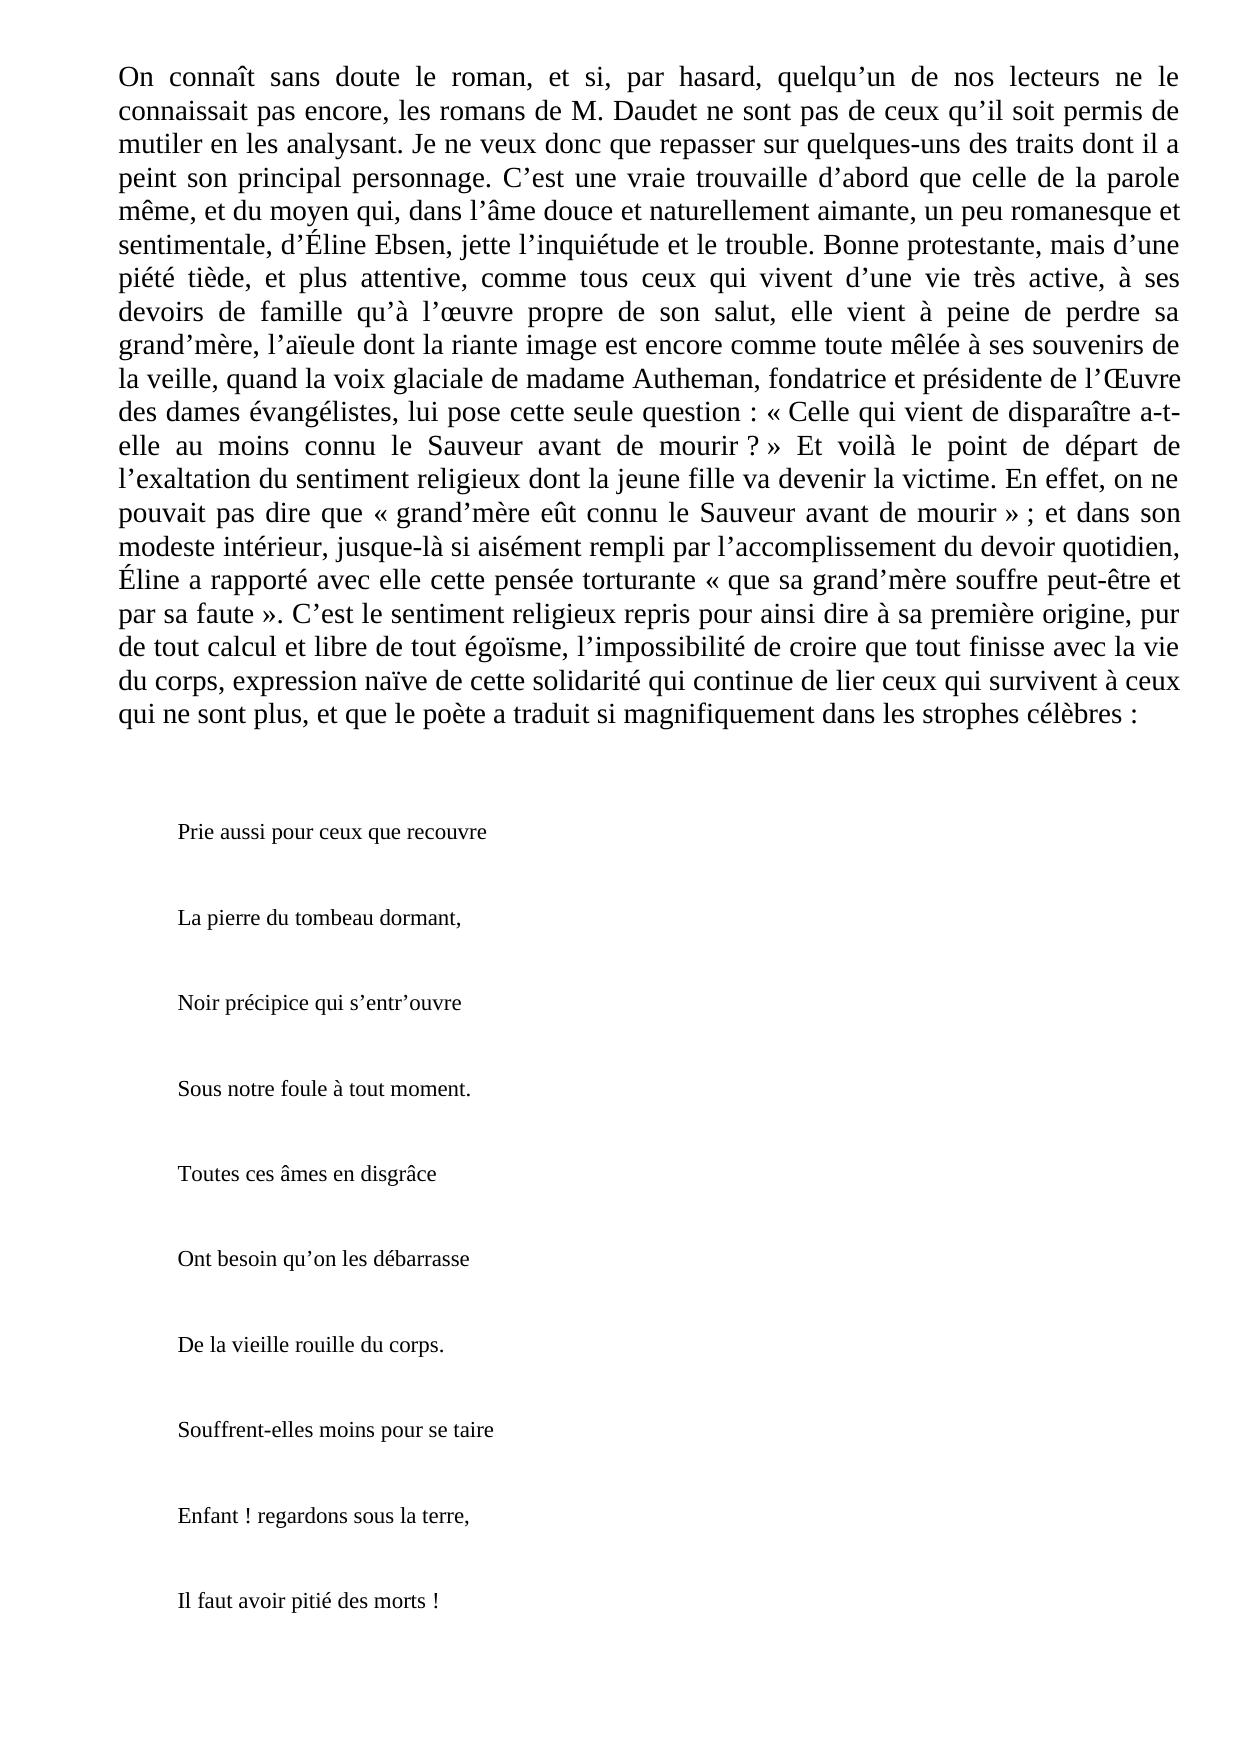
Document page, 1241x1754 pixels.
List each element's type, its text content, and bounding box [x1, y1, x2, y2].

text Sous notre foule à tout moment. [177, 1075, 1122, 1101]
text Il faut avoir pitié des morts ! [177, 1587, 1122, 1613]
text Toutes ces âmes en disgrâce [177, 1160, 1122, 1186]
text De la vieille rouille du corps. [177, 1331, 1122, 1357]
text Noir précipice qui s’entr’ouvre [177, 989, 1122, 1016]
text Enfant ! regardons sous la terre, [177, 1502, 1122, 1528]
text Souffrent-elles moins pour se taire [177, 1416, 1122, 1443]
text La pierre du tombeau dormant, [177, 904, 1122, 930]
text Prie aussi pour ceux que recouvre [177, 818, 1122, 845]
text Ont besoin qu’on les débarrasse [177, 1246, 1122, 1272]
text On connaît sans doute le roman, et si, par hasard, quelqu’un de nos lecteurs ne le connaissait pas encore, les romans de M. Daudet ne sont pas de ceux qu’il soit permis de mutiler en les analysant. Je ne veux donc que repasser sur quelques-uns des traits dont il a peint son principal personnage. C’est une vraie trouvaille d’abord que celle de la parole même, et du moyen qui, dans l’âme douce et naturellement aimante, un peu romanesque et sentimentale, d’Éline Ebsen, jette l’inquiétude et le trouble. Bonne protestante, mais d’une piété tiède, et plus attentive, comme tous ceux qui vivent d’une vie très active, à ses devoirs de famille qu’à l’œuvre propre de son salut, elle vient à peine de perdre sa grand’mère, l’aïeule dont la riante image est encore comme toute mêlée à ses souvenirs de la veille, quand la voix glaciale de madame Autheman, fondatrice et présidente de l’Œuvre des dames évangélistes, lui pose cette seule question : « Celle qui vient de disparaître a-t-elle au moins connu le Sauveur avant de mourir ? » Et voilà le point de départ de l’exaltation du sentiment religieux dont la jeune fille va devenir la victime. En effet, on ne pouvait pas dire que « grand’mère eût connu le Sauveur avant de mourir » ; et dans son modeste intérieur, jusque-là si aisément rempli par l’accomplissement du devoir quotidien, Éline a rapporté avec elle cette pensée torturante « que sa grand’mère souffre peut-être et par sa faute ». C’est le sentiment religieux repris pour ainsi dire à sa première origine, pur de tout calcul et libre de tout égoïsme, l’impossibilité de croire que tout finisse avec la vie du corps, expression naïve de cette solidarité qui continue de lier ceux qui survivent à ceux qui ne sont plus, et que le poète a traduit si magnifiquement dans les strophes célèbres : [118, 59, 1181, 730]
